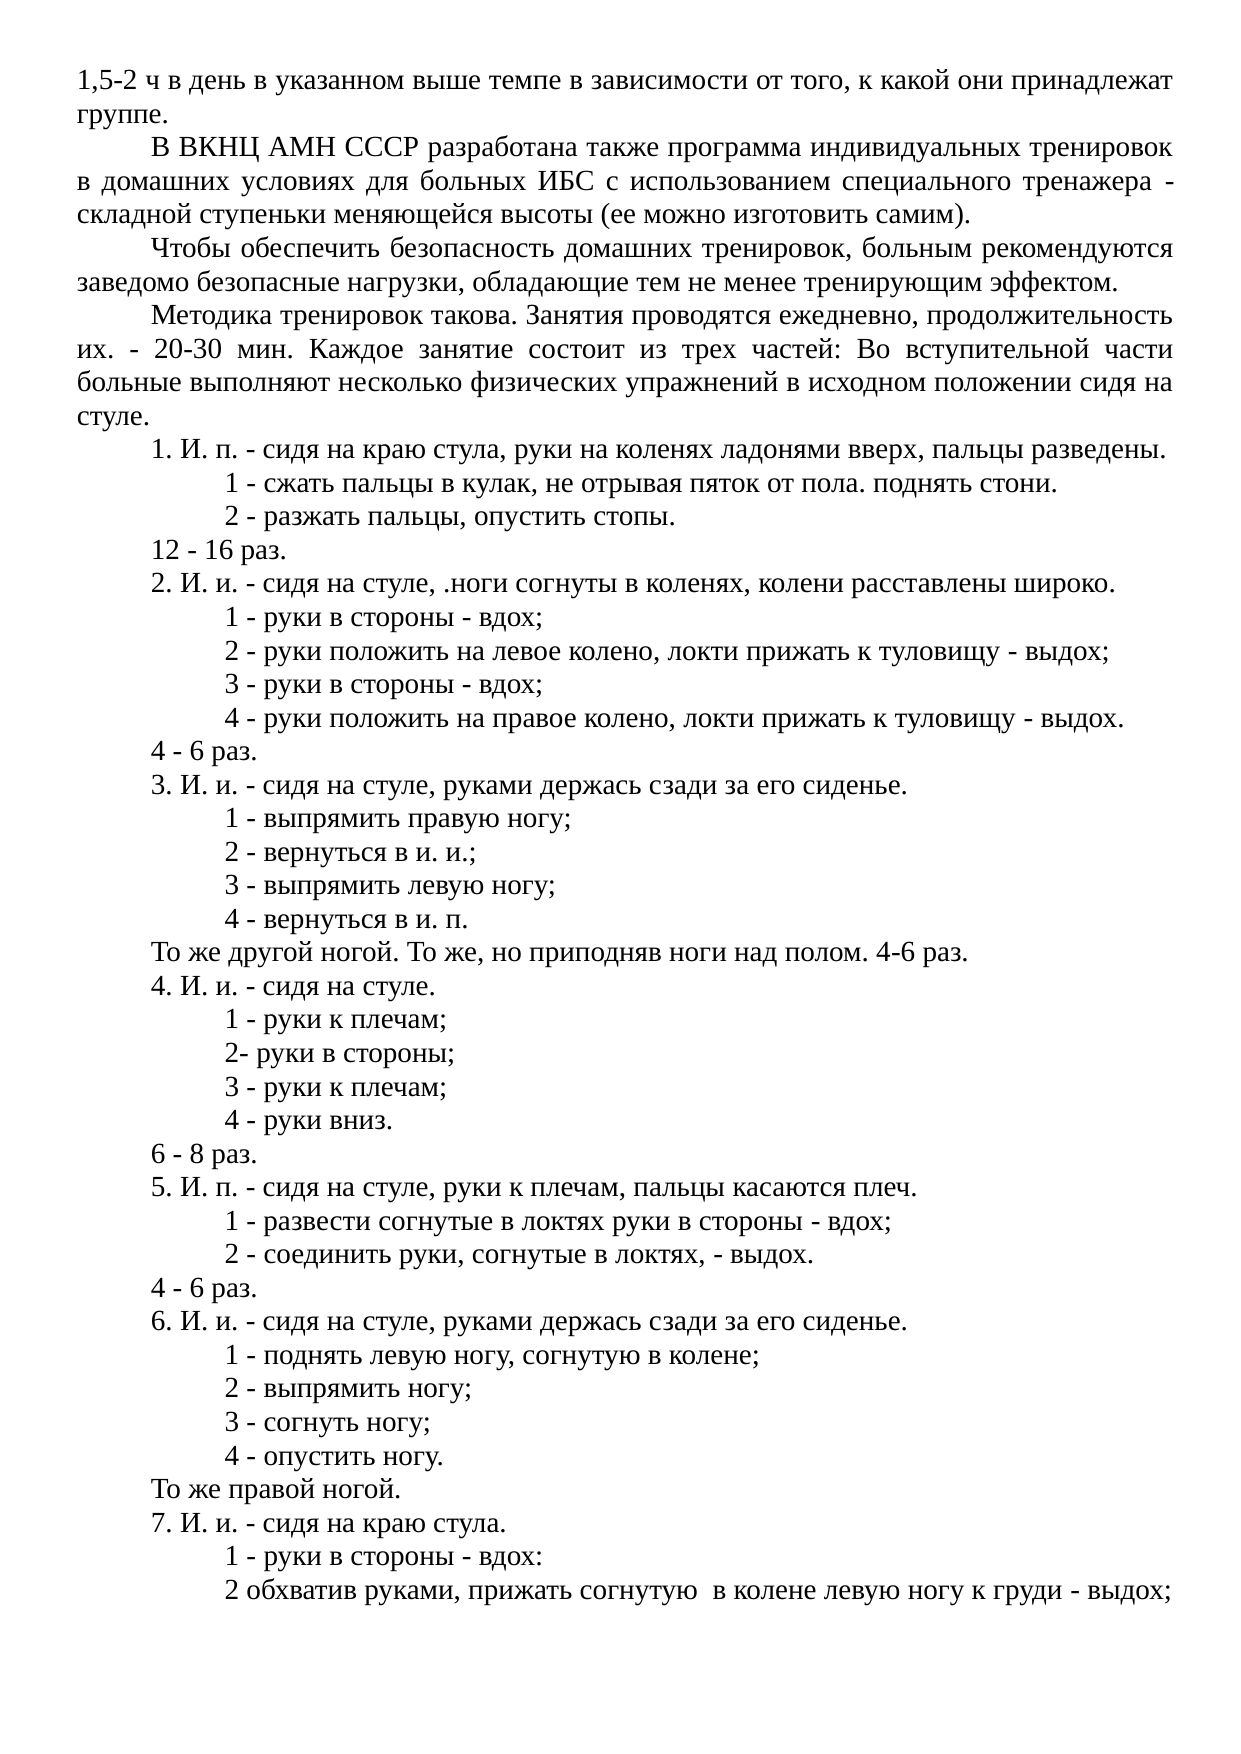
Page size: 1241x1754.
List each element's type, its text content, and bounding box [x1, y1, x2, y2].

text 1 ‑ поднять левую ногу, согнутую в колене; [77, 1337, 1174, 1371]
text 4. И. и. ‑ сидя на стуле. [77, 968, 1174, 1002]
text 2 ‑ руки положить на левое колено, локти прижать к туловищу ‑ выдох; [77, 633, 1174, 666]
text 1 ‑ руки в стороны ‑ вдох; [77, 599, 1174, 633]
text То же правой ногой. [77, 1471, 1174, 1505]
text 1 - руки к плечам; [77, 1002, 1174, 1035]
text 2 ‑ соединить руки, согнутые в локтях, ‑ выдох. [77, 1236, 1174, 1270]
text 2 ‑ выпрямить ногу; [77, 1371, 1174, 1404]
text 1 ‑ руки в стороны ‑ вдох: [77, 1538, 1174, 1572]
text 2‑ руки в стороны; [77, 1035, 1174, 1069]
text 5. И. п. ‑ сидя на стуле, руки к плечам, пальцы касаются плеч. [77, 1169, 1174, 1203]
text 3 ‑ выпрямить левую ногу; [77, 867, 1174, 901]
text 1 - развести согнутые в локтях руки в стороны ‑ вдох; [77, 1203, 1174, 1236]
text 3 ‑ согнуть ногу; [77, 1404, 1174, 1438]
text 12 ‑ 16 раз. [77, 532, 1174, 566]
text 4 ‑ 6 раз. [77, 1270, 1174, 1303]
text Методика тренировок такова. Занятия проводятся ежедневно, продолжительность их. ‑ 20‑30 мин. Каждое занятие состоит из трех частей: Во вступительной части больные выполняют несколько физических упражнений в исходном положении сидя на стуле. [77, 297, 1174, 431]
text 2. И. и. ‑ сидя на стуле, .ноги согнуты в коленях, колени расставлены широко. [77, 566, 1174, 599]
text 3 ‑ руки к плечам; [77, 1069, 1174, 1102]
text 2 ‑ разжать пальцы, опустить стопы. [77, 498, 1174, 532]
text 1 ‑ выпрямить правую ногу; [77, 800, 1174, 834]
text 6. И. и. ‑ сидя на стуле, руками держась сзади за его сиденье. [77, 1303, 1174, 1337]
text 4 ‑ руки вниз. [77, 1102, 1174, 1136]
text 3. И. и. ‑ сидя на стуле, руками держась сзади за его сиденье. [77, 767, 1174, 800]
text 6 ‑ 8 раз. [77, 1136, 1174, 1169]
text 4 ‑ руки положить на правое колено, локти прижать к туловищу ‑ выдох. [77, 700, 1174, 733]
text 1,5-2 ч в день в указанном выше темпе в зависимости от того, к какой они принадлежат группе. [77, 62, 1174, 129]
text 4 ‑ 6 раз. [77, 733, 1174, 767]
text В ВКНЦ АМН СССР разработана также программа индивидуальных тренировок в домашних условиях для больных ИБС с использованием специального тренажера ‑ складной ступеньки меняющейся высоты (ее можно изготовить самим). [77, 129, 1174, 230]
text 1 ‑ сжать пальцы в кулак, не отрывая пяток от пола. поднять стони. [77, 465, 1174, 498]
text 4 ‑ опустить ногу. [77, 1438, 1174, 1471]
text 7. И. и. ‑ сидя на краю стула. [77, 1505, 1174, 1538]
text 4 ‑ вернуться в и. п. [77, 901, 1174, 934]
text 1. И. п. ‑ сидя на краю стула, руки на коленях ладонями вверх, пальцы разведены. [77, 431, 1174, 465]
text Чтобы обеспечить безопасность домашних тренировок, больным рекомендуются заведомо безопасные нагрузки, обладающие тем не менее тренирующим эффектом. [77, 230, 1174, 297]
text 3 ‑ руки в стороны ‑ вдох; [77, 666, 1174, 700]
text 2 ‑ вернуться в и. и.; [77, 834, 1174, 867]
text То же другой ногой. То же, но приподняв ноги над полом. 4‑6 раз. [77, 934, 1174, 968]
text 2 обхватив руками, прижать согнутую в колене левую ногу к груди ‑ выдох; [77, 1572, 1174, 1605]
